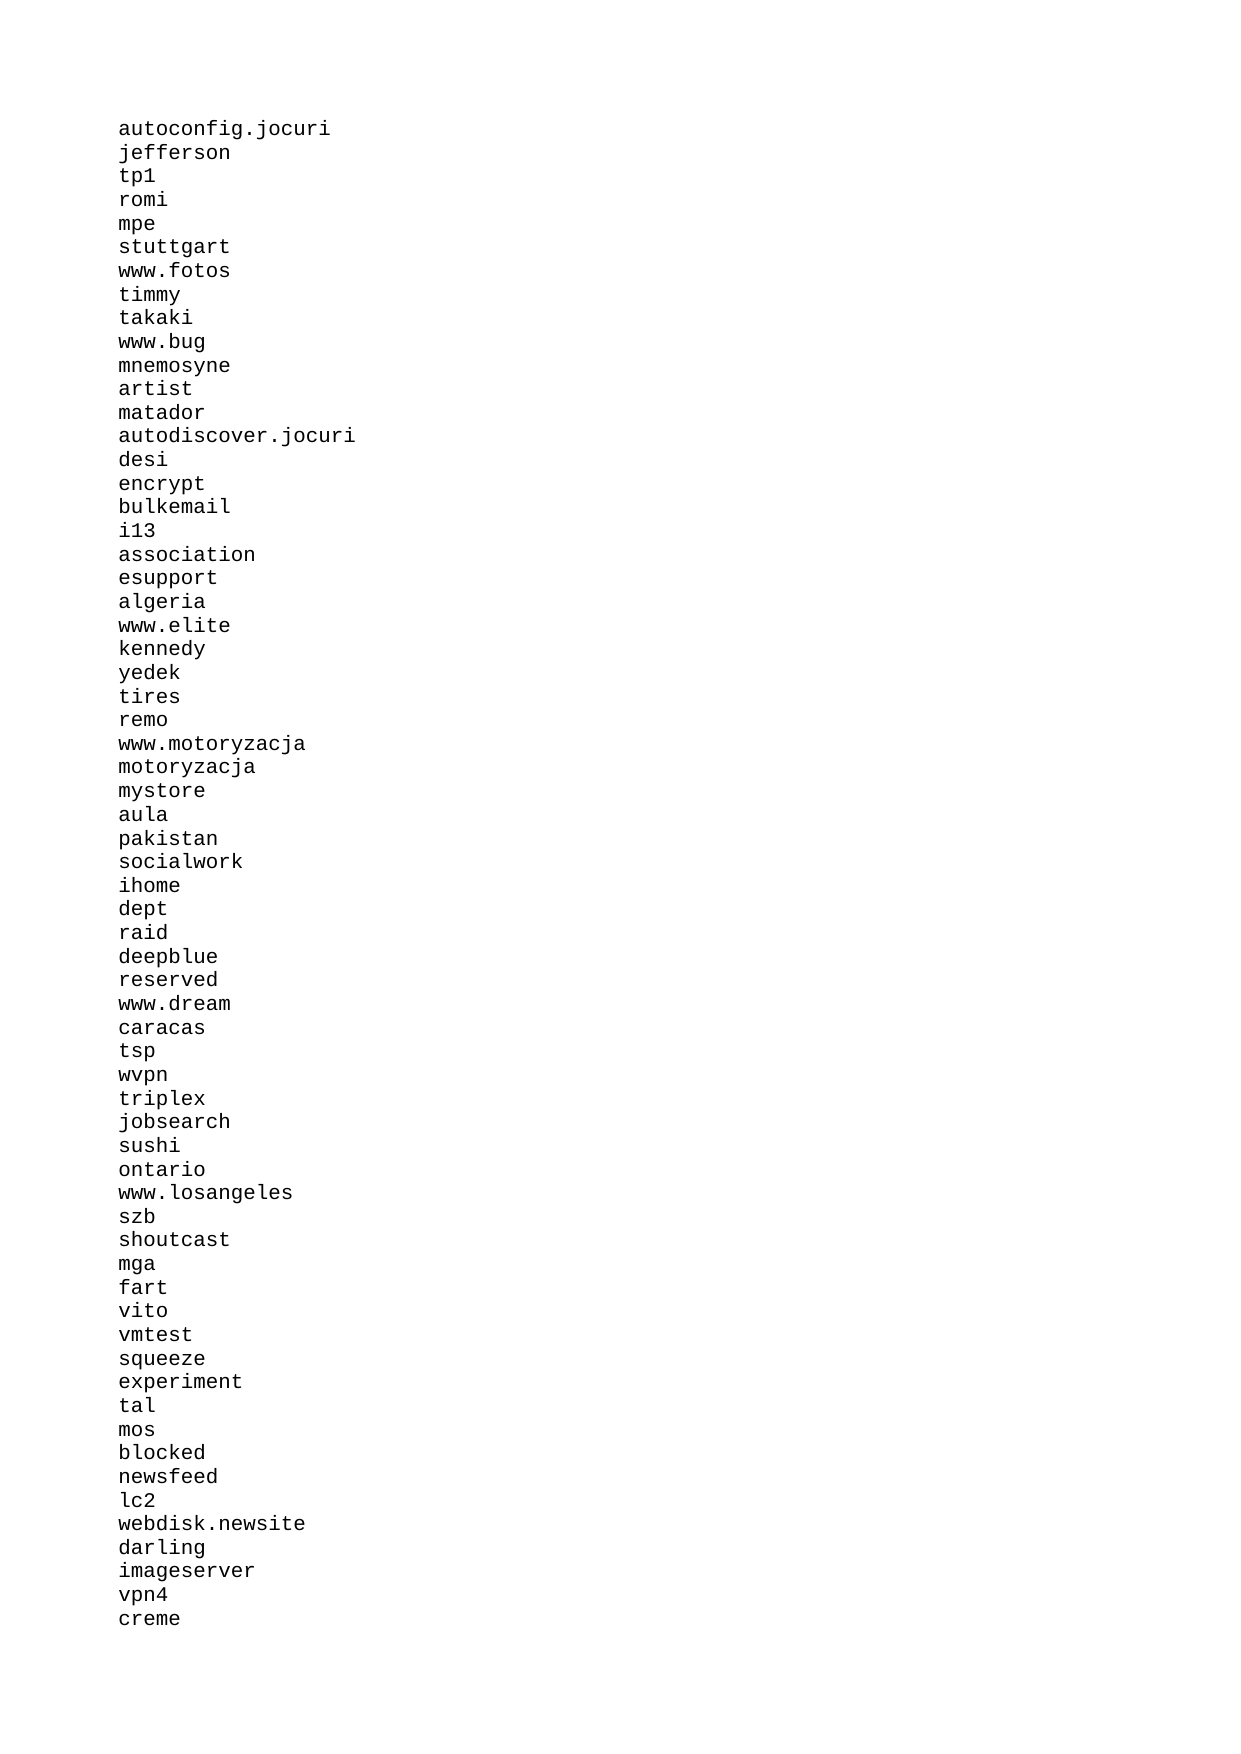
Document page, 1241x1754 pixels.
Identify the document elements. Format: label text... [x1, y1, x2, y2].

text algeria [118, 591, 1122, 615]
text newsfeed [118, 1466, 1122, 1489]
text vmtest [118, 1324, 1122, 1348]
text autoconfig.jocuri [118, 118, 1122, 142]
text desi [118, 449, 1122, 473]
text stuttgart [118, 236, 1122, 260]
text jobsearch [118, 1111, 1122, 1135]
text imageserver [118, 1561, 1122, 1584]
text takaki [118, 307, 1122, 331]
text www.elite [118, 615, 1122, 638]
text mga [118, 1253, 1122, 1277]
text remo [118, 709, 1122, 733]
text motoryzacja [118, 757, 1122, 780]
text ontario [118, 1158, 1122, 1182]
text sushi [118, 1135, 1122, 1158]
text experiment [118, 1371, 1122, 1395]
text tsp [118, 1040, 1122, 1064]
text vpn4 [118, 1584, 1122, 1608]
text www.fotos [118, 260, 1122, 284]
text timmy [118, 284, 1122, 307]
text matador [118, 402, 1122, 426]
text caracas [118, 1017, 1122, 1040]
text www.bug [118, 331, 1122, 354]
text romi [118, 189, 1122, 213]
text squeeze [118, 1348, 1122, 1371]
text www.losangeles [118, 1182, 1122, 1206]
text autodiscover.jocuri [118, 426, 1122, 449]
text esupport [118, 567, 1122, 591]
text www.dream [118, 993, 1122, 1017]
text aula [118, 804, 1122, 827]
text ihome [118, 875, 1122, 898]
text blocked [118, 1442, 1122, 1466]
text www.motoryzacja [118, 733, 1122, 757]
text bulkemail [118, 496, 1122, 520]
text kennedy [118, 638, 1122, 662]
text raid [118, 922, 1122, 946]
text shoutcast [118, 1229, 1122, 1253]
text pakistan [118, 827, 1122, 851]
text vito [118, 1300, 1122, 1324]
text yedek [118, 662, 1122, 686]
text mos [118, 1419, 1122, 1442]
text mnemosyne [118, 354, 1122, 378]
text encrypt [118, 473, 1122, 496]
text webdisk.newsite [118, 1513, 1122, 1537]
text darling [118, 1537, 1122, 1561]
text socialwork [118, 851, 1122, 875]
text creme [118, 1608, 1122, 1631]
text mpe [118, 213, 1122, 236]
text deepblue [118, 946, 1122, 969]
text fart [118, 1277, 1122, 1300]
text mystore [118, 780, 1122, 804]
text lc2 [118, 1489, 1122, 1513]
text szb [118, 1206, 1122, 1229]
text jefferson [118, 142, 1122, 165]
text reserved [118, 969, 1122, 993]
text association [118, 544, 1122, 567]
text tires [118, 686, 1122, 709]
text i13 [118, 520, 1122, 544]
text tp1 [118, 165, 1122, 189]
text triplex [118, 1088, 1122, 1111]
text artist [118, 378, 1122, 402]
text dept [118, 898, 1122, 922]
text wvpn [118, 1064, 1122, 1088]
text tal [118, 1395, 1122, 1419]
